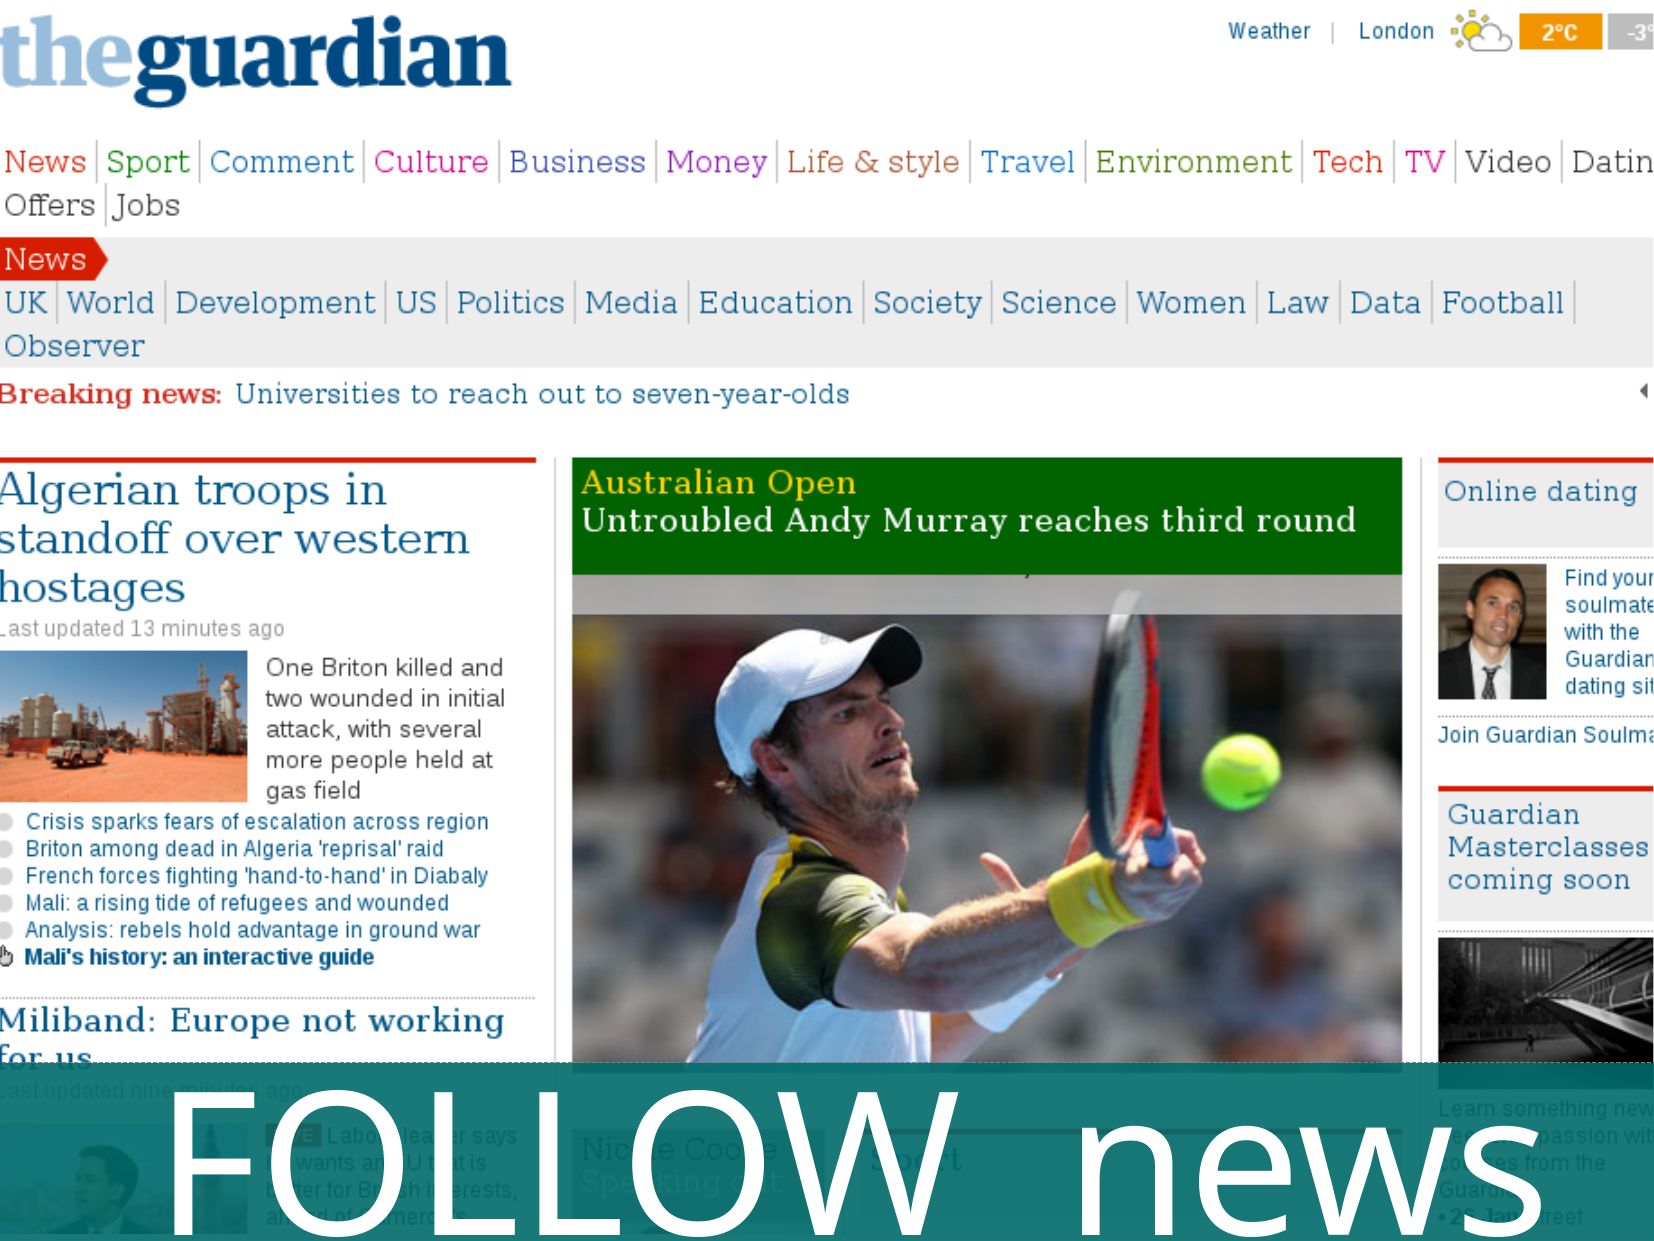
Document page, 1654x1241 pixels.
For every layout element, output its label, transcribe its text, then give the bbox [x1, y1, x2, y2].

picture [0, 3, 1654, 1062]
text_box FOLLOW news [0, 1062, 1654, 1241]
